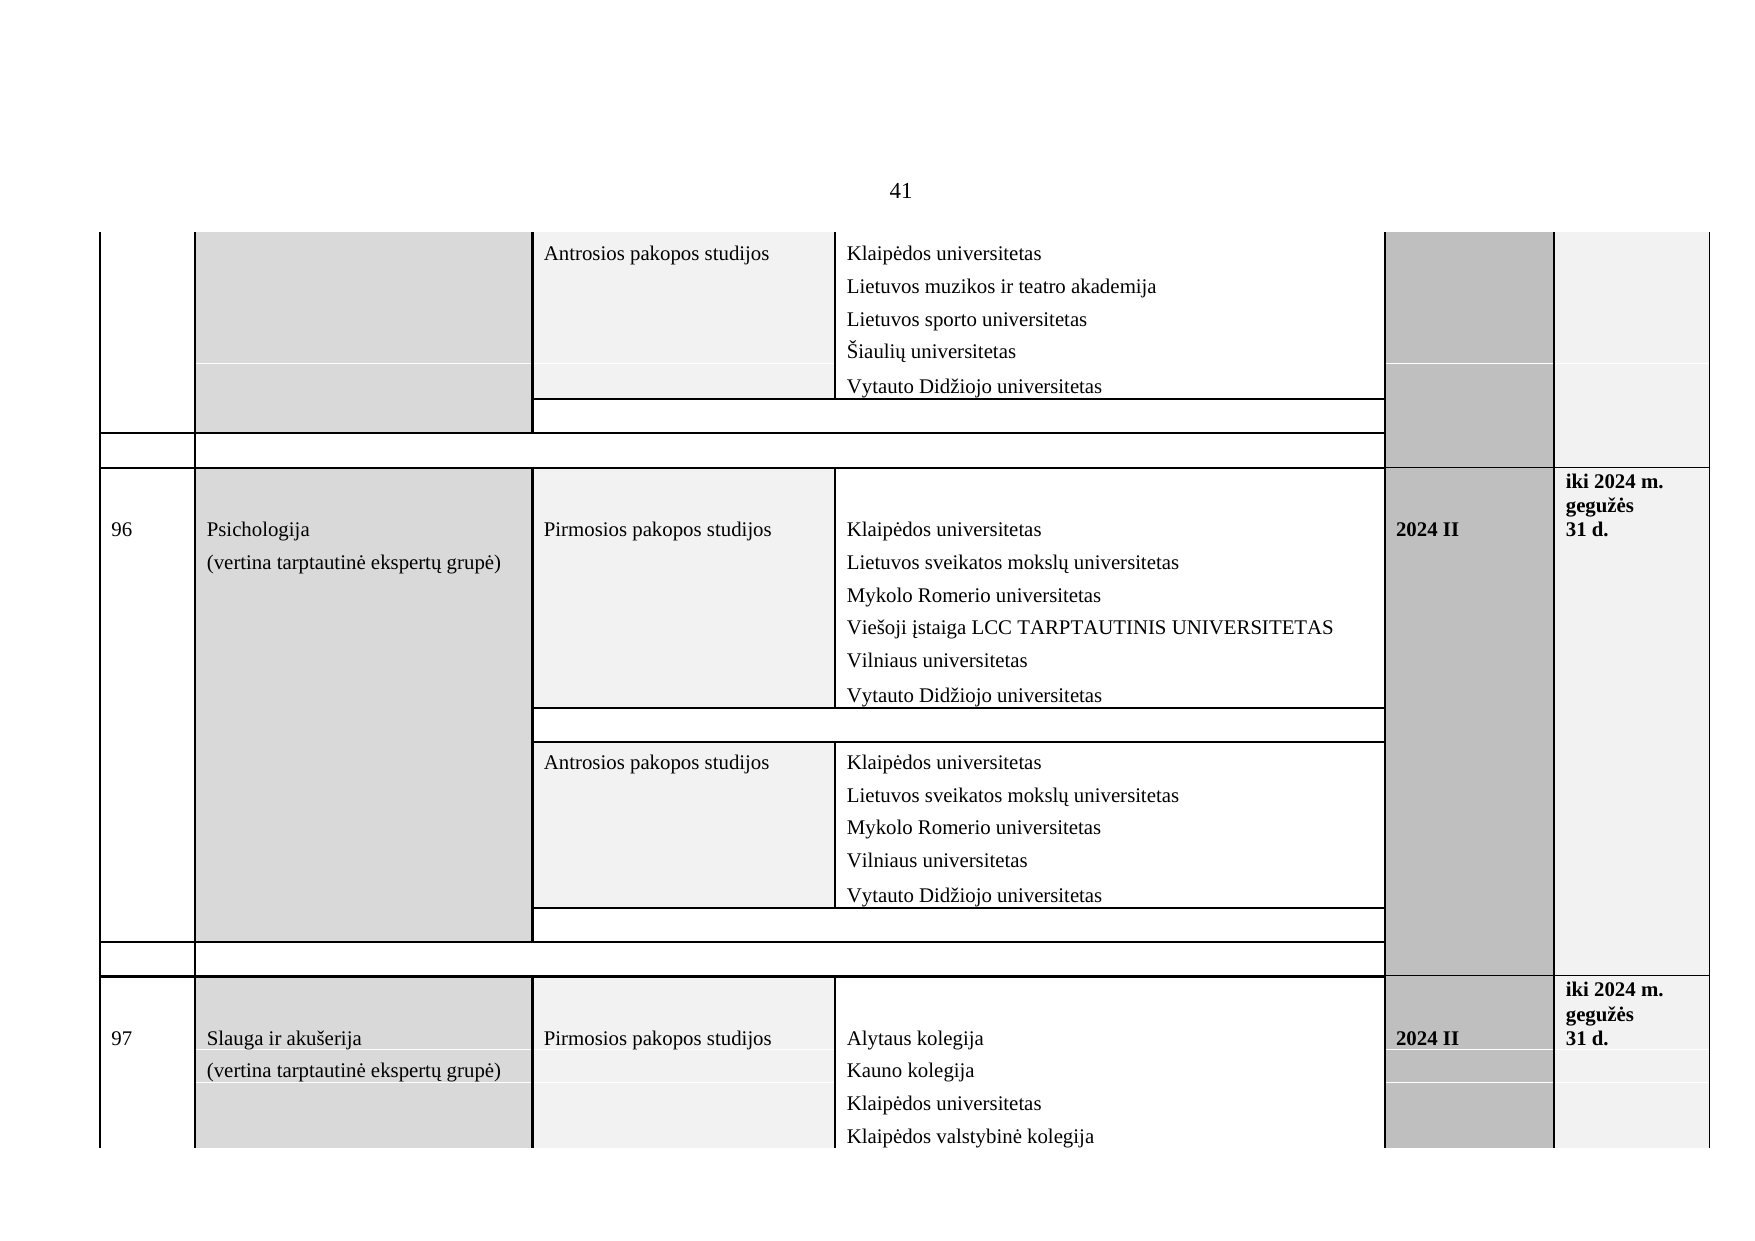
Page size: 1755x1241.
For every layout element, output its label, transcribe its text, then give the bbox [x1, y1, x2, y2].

table_cell [1386, 1050, 1553, 1082]
table_cell [1386, 872, 1553, 907]
table_cell [1555, 741, 1709, 774]
table_cell [534, 774, 834, 807]
table_cell [101, 232, 194, 265]
table_cell [101, 574, 194, 607]
table_cell [1555, 574, 1709, 607]
table_cell Klaipėdos universitetas [836, 469, 1384, 541]
table_cell [101, 774, 194, 807]
table_cell [534, 839, 834, 872]
table_cell Klaipėdos universitetas [836, 232, 1384, 265]
table_cell Antrosios pakopos studijos Suma [534, 400, 1384, 432]
table_cell Antrosios pakopos studijos Suma [534, 909, 1384, 941]
table_cell [1555, 607, 1709, 639]
table_cell [1555, 1050, 1709, 1082]
table_cell [835, 434, 1384, 467]
table_cell [196, 672, 531, 707]
table_cell [534, 1083, 834, 1115]
table_cell [1386, 1115, 1553, 1148]
table_cell [1555, 398, 1709, 432]
table_cell Vilniaus universitetas [836, 839, 1384, 872]
table_cell [1386, 331, 1553, 363]
table_cell [1386, 232, 1553, 265]
table_cell [1555, 1083, 1709, 1115]
table_cell Vytauto Didžiojo universitetas [836, 672, 1384, 707]
table_cell [101, 398, 194, 432]
table_cell [534, 364, 834, 398]
table_cell Lietuvos sveikatos mokslų universitetas [836, 541, 1384, 574]
table_cell [196, 331, 531, 363]
table_cell [1386, 364, 1553, 398]
table_cell [196, 607, 531, 639]
table_cell [101, 639, 194, 672]
table_cell [196, 265, 531, 298]
table_cell Kauno kolegija [836, 1050, 1384, 1082]
table_cell [101, 1050, 194, 1082]
table_cell [196, 574, 531, 607]
table_cell [1386, 1083, 1553, 1115]
table_cell [1386, 774, 1553, 807]
table_cell [101, 1115, 194, 1148]
table_cell Klaipėdos universitetas [836, 1083, 1384, 1115]
table_cell [196, 774, 531, 807]
table_cell [101, 541, 194, 574]
table_cell [196, 872, 531, 907]
table_cell [196, 232, 531, 265]
table_cell [1386, 298, 1553, 331]
table_cell Slauga ir akušerija [196, 978, 531, 1049]
table_cell [1386, 941, 1553, 975]
table_cell [101, 872, 194, 907]
table_cell Lietuvos sporto universitetas [836, 298, 1384, 331]
table_cell [101, 907, 194, 941]
table_cell [1555, 331, 1709, 363]
table_cell [1386, 741, 1553, 774]
table_cell Alytaus kolegija [836, 978, 1384, 1049]
table_cell (vertina tarptautinė ekspertų grupė) [196, 1050, 531, 1082]
table_cell Antrosios pakopos studijos [534, 743, 834, 774]
table_cell [1386, 432, 1553, 467]
table_cell [534, 574, 834, 607]
table_cell [1386, 707, 1553, 741]
table_cell [196, 298, 531, 331]
table_cell [1555, 432, 1709, 467]
table_cell [1386, 607, 1553, 639]
table_cell [101, 434, 194, 467]
table_cell [101, 298, 194, 331]
table_cell [101, 331, 194, 363]
table_cell [533, 943, 835, 975]
table_cell [196, 364, 531, 398]
table_cell [534, 607, 834, 639]
table_cell [534, 807, 834, 839]
table_cell Lietuvos sveikatos mokslų universitetas [836, 774, 1384, 807]
table_cell [534, 265, 834, 298]
table_cell [101, 265, 194, 298]
table_cell [835, 943, 1384, 975]
table_cell [196, 639, 531, 672]
table_cell [1386, 574, 1553, 607]
table_cell [534, 872, 834, 907]
table_cell [1555, 774, 1709, 807]
table_cell Klaipėdos universitetas [836, 743, 1384, 774]
table_cell [1386, 907, 1553, 941]
table_cell Psichologija [196, 469, 531, 541]
table_cell Mykolo Romerio universitetas [836, 574, 1384, 607]
table_cell [101, 607, 194, 639]
table_cell [534, 298, 834, 331]
table_cell Vytauto Didžiojo universitetas [836, 364, 1384, 398]
table_cell [196, 707, 531, 741]
table_cell [1555, 872, 1709, 907]
table_cell [196, 807, 531, 839]
table_cell 2024 II [1386, 468, 1553, 541]
table_cell [1555, 364, 1709, 398]
table_cell [101, 1083, 194, 1115]
table_cell 96 [101, 469, 194, 541]
table_cell [196, 1083, 531, 1115]
table_cell [1555, 907, 1709, 941]
table_cell [1386, 398, 1553, 432]
table_cell Viešoji įstaiga LCC TARPTAUTINIS UNIVERSITETAS [836, 607, 1384, 639]
table_cell [1555, 232, 1709, 265]
table_cell Lietuvos muzikos ir teatro akademija [836, 265, 1384, 298]
table_cell [101, 364, 194, 398]
table_cell Antrosios pakopos studijos [534, 232, 834, 265]
table_cell Klaipėdos valstybinė kolegija [836, 1115, 1384, 1148]
table_cell [1386, 672, 1553, 707]
table_cell [534, 1115, 834, 1148]
table_cell (vertina tarptautinė ekspertų grupė) [196, 541, 531, 574]
table_cell [1555, 298, 1709, 331]
table_cell Pirmosios pakopos studijos Suma [534, 709, 1384, 741]
table_cell [534, 541, 834, 574]
table_cell [196, 839, 531, 872]
table_cell [1555, 707, 1709, 741]
table_cell Vytauto Didžiojo universitetas [836, 872, 1384, 907]
table_cell 2024 II [1386, 976, 1553, 1049]
table_cell Pedagogika Suma [196, 434, 532, 467]
table_cell [196, 398, 531, 432]
table_cell [1555, 807, 1709, 839]
table_cell [101, 707, 194, 741]
table_cell [1386, 639, 1553, 672]
table_cell [1555, 839, 1709, 872]
table_cell [1386, 807, 1553, 839]
table_cell [101, 741, 194, 774]
table_cell [196, 1115, 531, 1148]
table_cell [534, 672, 834, 707]
table_cell [1386, 839, 1553, 872]
table_cell [101, 839, 194, 872]
table_cell Psichologija Suma [196, 943, 532, 975]
table_cell [1555, 639, 1709, 672]
table_cell Mykolo Romerio universitetas [836, 807, 1384, 839]
table_cell [1555, 1115, 1709, 1148]
table_cell 97 [101, 978, 194, 1049]
table_cell Šiaulių universitetas [836, 331, 1384, 363]
table_cell [533, 434, 835, 467]
table_cell [101, 672, 194, 707]
table_cell Vilniaus universitetas [836, 639, 1384, 672]
table_cell [1555, 265, 1709, 298]
table_cell Pirmosios pakopos studijos [534, 469, 834, 541]
table_cell [101, 943, 194, 975]
table_cell [101, 807, 194, 839]
table_cell [534, 639, 834, 672]
table_cell iki 2024 m. gegužės 31 d. [1555, 976, 1709, 1049]
table_cell [1555, 941, 1709, 975]
table_cell [1555, 672, 1709, 707]
table_cell iki 2024 m. gegužės 31 d. [1555, 468, 1709, 541]
table_cell [1386, 265, 1553, 298]
table_cell [1386, 541, 1553, 574]
table_cell [534, 331, 834, 363]
table_cell [1555, 541, 1709, 574]
table_cell [196, 907, 531, 941]
table_cell Pirmosios pakopos studijos [534, 978, 834, 1049]
table_cell [196, 741, 531, 774]
table_cell [534, 1050, 834, 1082]
